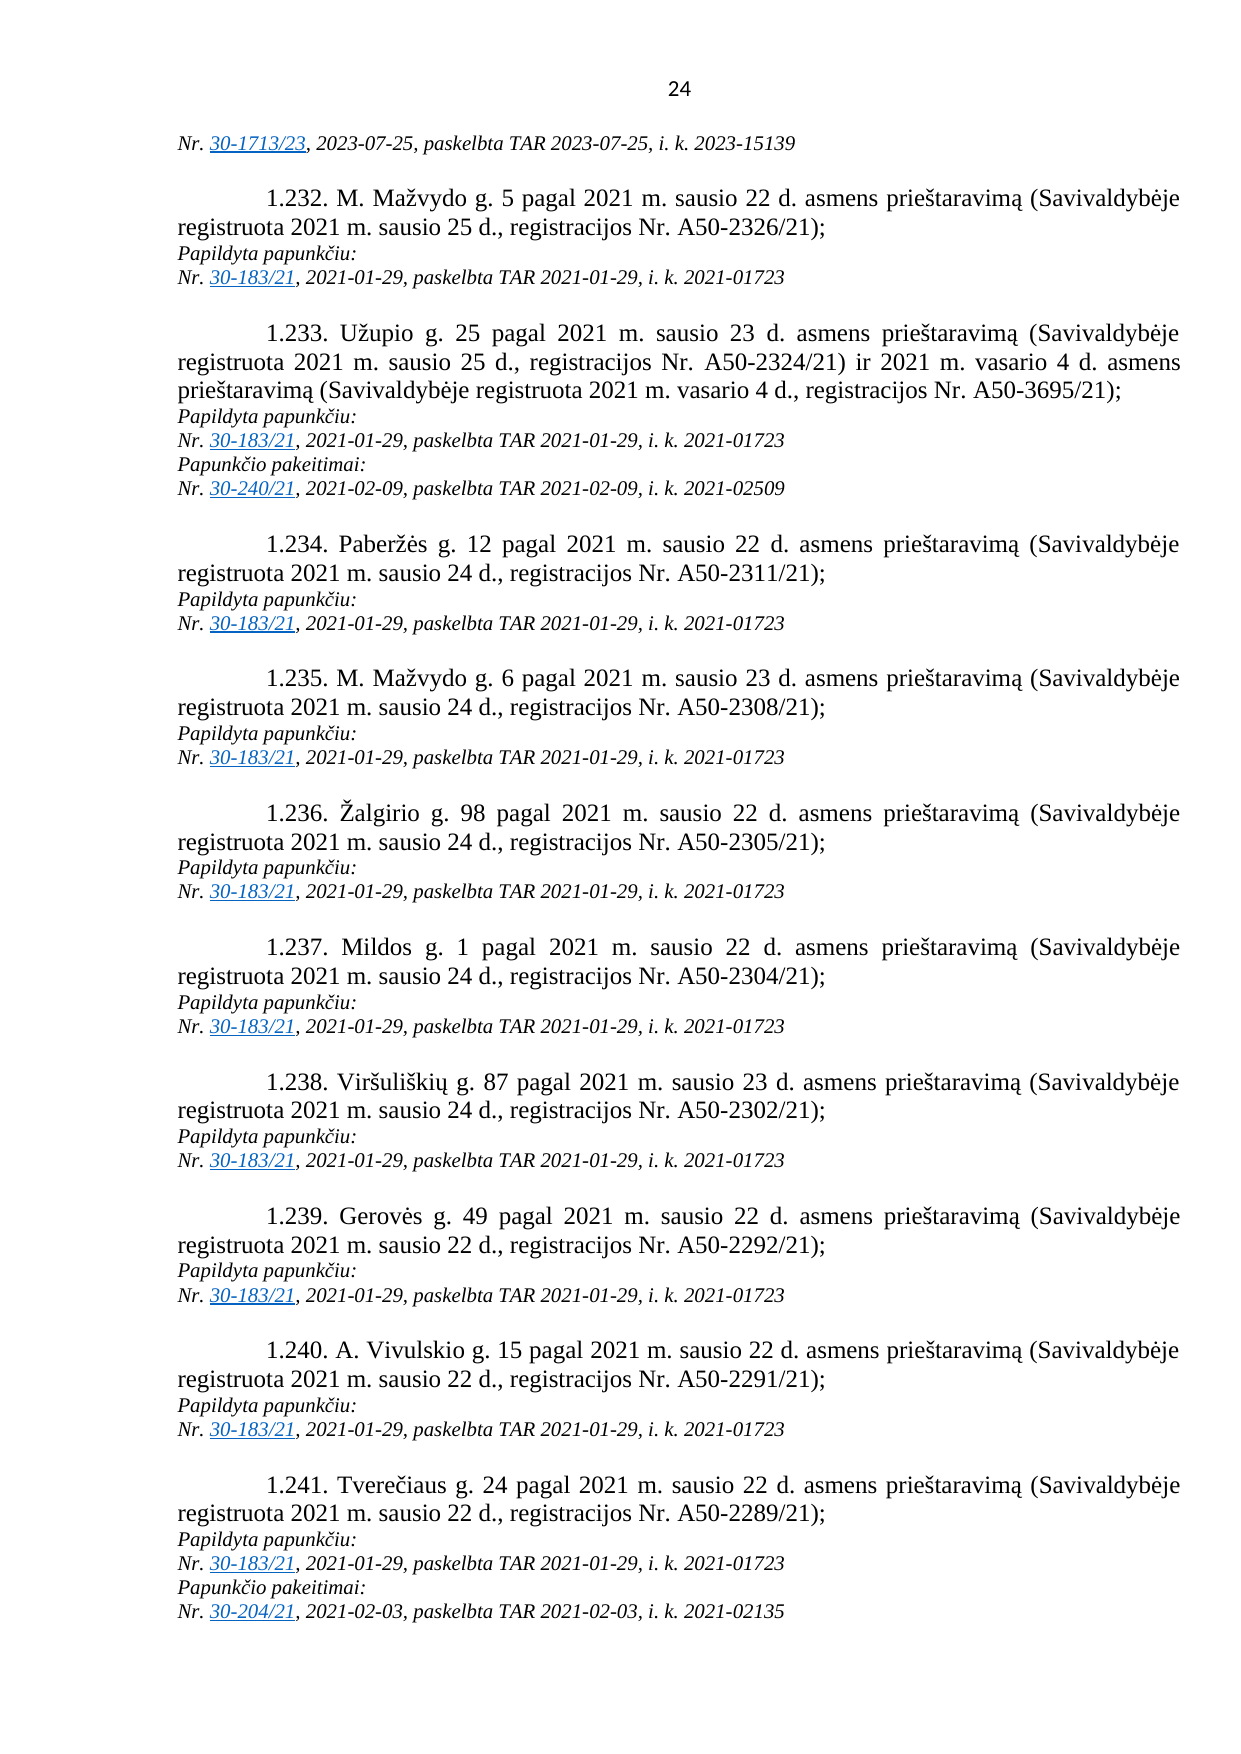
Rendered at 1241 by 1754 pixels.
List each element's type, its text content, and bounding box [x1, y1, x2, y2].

text 1.236. Žalgirio g. 98 pagal 2021 m. sausio 22 d. asmens prieštaravimą (Savivaldybėje registruota 2021 m. sausio 24 d., registracijos Nr. A50-2305/21); [177, 798, 1181, 855]
text Nr. 30-183/21, 2021-01-29, paskelbta TAR 2021-01-29, i. k. 2021-01723 [177, 1417, 1181, 1441]
text Nr. 30-183/21, 2021-01-29, paskelbta TAR 2021-01-29, i. k. 2021-01723 [177, 1014, 1181, 1038]
text Papildyta papunkčiu: [177, 721, 1181, 745]
text Nr. 30-204/21, 2021-02-03, paskelbta TAR 2021-02-03, i. k. 2021-02135 [177, 1599, 1181, 1623]
text Papildyta papunkčiu: [177, 1527, 1181, 1551]
text Nr. 30-183/21, 2021-01-29, paskelbta TAR 2021-01-29, i. k. 2021-01723 [177, 611, 1181, 635]
text Papildyta papunkčiu: [177, 990, 1181, 1014]
text 1.240. A. Vivulskio g. 15 pagal 2021 m. sausio 22 d. asmens prieštaravimą (Savivaldybėje registruota 2021 m. sausio 22 d., registracijos Nr. A50-2291/21); [177, 1335, 1181, 1393]
text Nr. 30-183/21, 2021-01-29, paskelbta TAR 2021-01-29, i. k. 2021-01723 [177, 1282, 1181, 1307]
text Papildyta papunkčiu: [177, 1124, 1181, 1148]
text Nr. 30-183/21, 2021-01-29, paskelbta TAR 2021-01-29, i. k. 2021-01723 [177, 879, 1181, 903]
text Papildyta papunkčiu: [177, 241, 1181, 265]
text Papildyta papunkčiu: [177, 1258, 1181, 1282]
text Nr. 30-183/21, 2021-01-29, paskelbta TAR 2021-01-29, i. k. 2021-01723 [177, 428, 1181, 452]
text Nr. 30-240/21, 2021-02-09, paskelbta TAR 2021-02-09, i. k. 2021-02509 [177, 476, 1181, 500]
text Papildyta papunkčiu: [177, 855, 1181, 879]
text 1.237. Mildos g. 1 pagal 2021 m. sausio 22 d. asmens prieštaravimą (Savivaldybėje registruota 2021 m. sausio 24 d., registracijos Nr. A50-2304/21); [177, 932, 1181, 990]
text Papunkčio pakeitimai: [177, 452, 1181, 476]
text Papildyta papunkčiu: [177, 1393, 1181, 1417]
text Nr. 30-183/21, 2021-01-29, paskelbta TAR 2021-01-29, i. k. 2021-01723 [177, 1148, 1181, 1172]
text Papunkčio pakeitimai: [177, 1575, 1181, 1599]
text 1.233. Užupio g. 25 pagal 2021 m. sausio 23 d. asmens prieštaravimą (Savivaldybėje registruota 2021 m. sausio 25 d., registracijos Nr. A50-2324/21) ir 2021 m. vasario 4 d. asmens prieštaravimą (Savivaldybėje registruota 2021 m. vasario 4 d., registracijos Nr. A50-3695/21); [177, 318, 1181, 404]
text Nr. 30-1713/23, 2023-07-25, paskelbta TAR 2023-07-25, i. k. 2023-15139 [177, 131, 1181, 155]
text Nr. 30-183/21, 2021-01-29, paskelbta TAR 2021-01-29, i. k. 2021-01723 [177, 265, 1181, 289]
text Nr. 30-183/21, 2021-01-29, paskelbta TAR 2021-01-29, i. k. 2021-01723 [177, 1551, 1181, 1575]
text 1.234. Paberžės g. 12 pagal 2021 m. sausio 22 d. asmens prieštaravimą (Savivaldybėje registruota 2021 m. sausio 24 d., registracijos Nr. A50-2311/21); [177, 529, 1181, 587]
text 1.235. M. Mažvydo g. 6 pagal 2021 m. sausio 23 d. asmens prieštaravimą (Savivaldybėje registruota 2021 m. sausio 24 d., registracijos Nr. A50-2308/21); [177, 663, 1181, 721]
text Nr. 30-183/21, 2021-01-29, paskelbta TAR 2021-01-29, i. k. 2021-01723 [177, 745, 1181, 769]
text 1.239. Gerovės g. 49 pagal 2021 m. sausio 22 d. asmens prieštaravimą (Savivaldybėje registruota 2021 m. sausio 22 d., registracijos Nr. A50-2292/21); [177, 1201, 1181, 1258]
text Papildyta papunkčiu: [177, 404, 1181, 428]
text 1.238. Viršuliškių g. 87 pagal 2021 m. sausio 23 d. asmens prieštaravimą (Savivaldybėje registruota 2021 m. sausio 24 d., registracijos Nr. A50-2302/21); [177, 1067, 1181, 1124]
text 1.241. Tverečiaus g. 24 pagal 2021 m. sausio 22 d. asmens prieštaravimą (Savivaldybėje registruota 2021 m. sausio 22 d., registracijos Nr. A50-2289/21); [177, 1470, 1181, 1527]
text Papildyta papunkčiu: [177, 587, 1181, 611]
text 1.232. M. Mažvydo g. 5 pagal 2021 m. sausio 22 d. asmens prieštaravimą (Savivaldybėje registruota 2021 m. sausio 25 d., registracijos Nr. A50-2326/21); [177, 183, 1181, 241]
